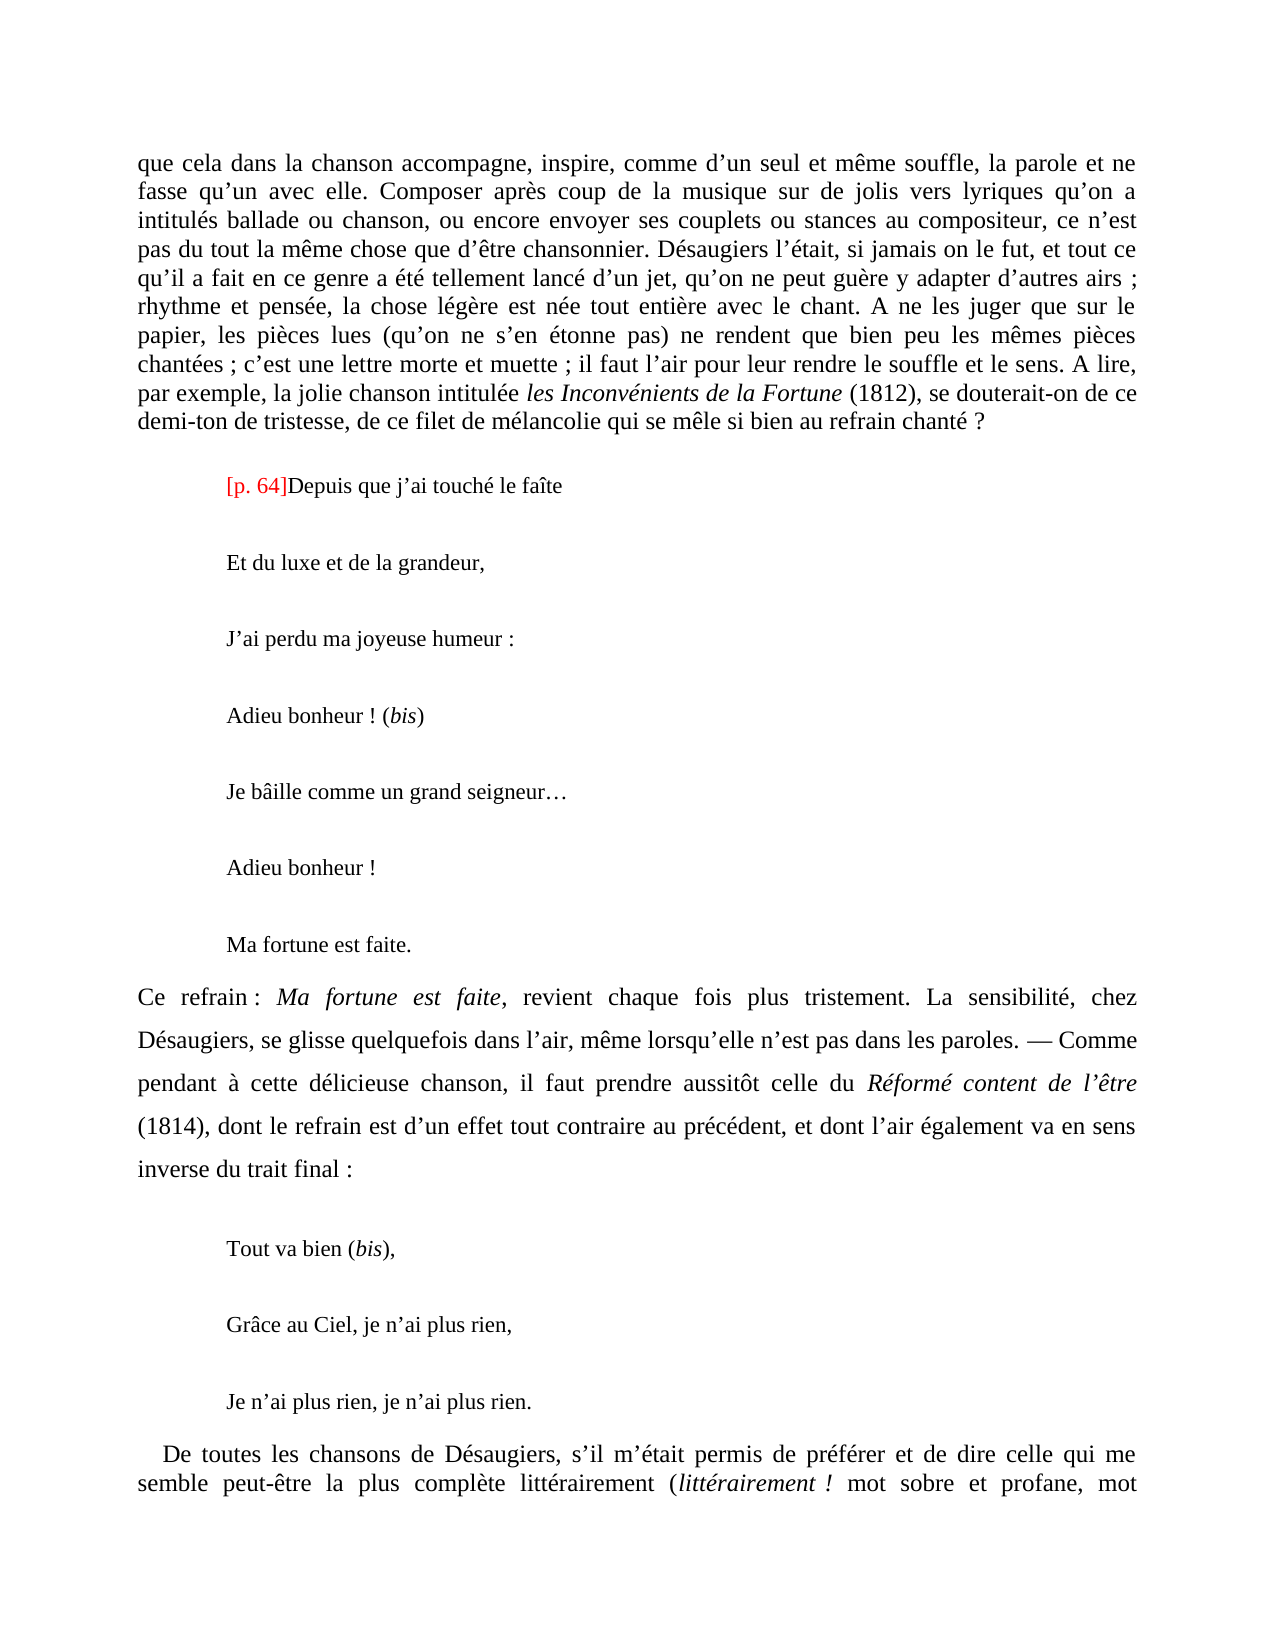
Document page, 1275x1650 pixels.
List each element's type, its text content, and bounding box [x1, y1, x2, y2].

text Grâce au Ciel, je n’ai plus rien, [226, 1312, 1137, 1338]
text Je bâille comme un grand seigneur… [226, 778, 1137, 804]
text Et du luxe et de la grandeur, [226, 549, 1137, 575]
text J’ai perdu ma joyeuse humeur : [226, 625, 1137, 652]
text [p. 64]Depuis que j’ai touché le faîte [226, 473, 1137, 499]
text De toutes les chansons de Désaugiers, s’il m’était permis de préférer et de dire celle qui me semble peut-être la plus complète littérairement (littérairement ! mot sobre et profane, mot [137, 1439, 1137, 1497]
text Ma fortune est faite. [226, 931, 1137, 957]
text Adieu bonheur ! (bis) [226, 702, 1137, 728]
text Adieu bonheur ! [226, 854, 1137, 881]
text que cela dans la chanson accompagne, inspire, comme d’un seul et même souffle, la parole et ne fasse qu’un avec elle. Composer après coup de la musique sur de jolis vers lyriques qu’on a intitulés ballade ou chanson, ou encore envoyer ses couplets ou stances au compositeur, ce n’est pas du tout la même chose que d’être chansonnier. Désaugiers l’était, si jamais on le fut, et tout ce qu’il a fait en ce genre a été tellement lancé d’un jet, qu’on ne peut guère y adapter d’autres airs ; rhythme et pensée, la chose légère est née tout entière avec le chant. A ne les juger que sur le papier, les pièces lues (qu’on ne s’en étonne pas) ne rendent que bien peu les mêmes pièces chantées ; c’est une lettre morte et muette ; il faut l’air pour leur rendre le souffle et le sens. A lire, par exemple, la jolie chanson intitulée les Inconvénients de la Fortune (1812), se douterait-on de ce demi-ton de tristesse, de ce filet de mélancolie qui se mêle si bien au refrain chanté ? [137, 148, 1137, 435]
text Je n’ai plus rien, je n’ai plus rien. [226, 1388, 1137, 1414]
text Ce refrain : Ma fortune est faite, revient chaque fois plus tristement. La sensibilité, chez Désaugiers, se glisse quelquefois dans l’air, même lorsqu’elle n’est pas dans les paroles. — Comme pendant à cette délicieuse chanson, il faut prendre aussitôt celle du Réformé content de l’être (1814), dont le refrain est d’un effet tout contraire au précédent, et dont l’air également va en sens inverse du trait final : [137, 982, 1137, 1183]
text Tout va bien (bis), [226, 1235, 1137, 1262]
